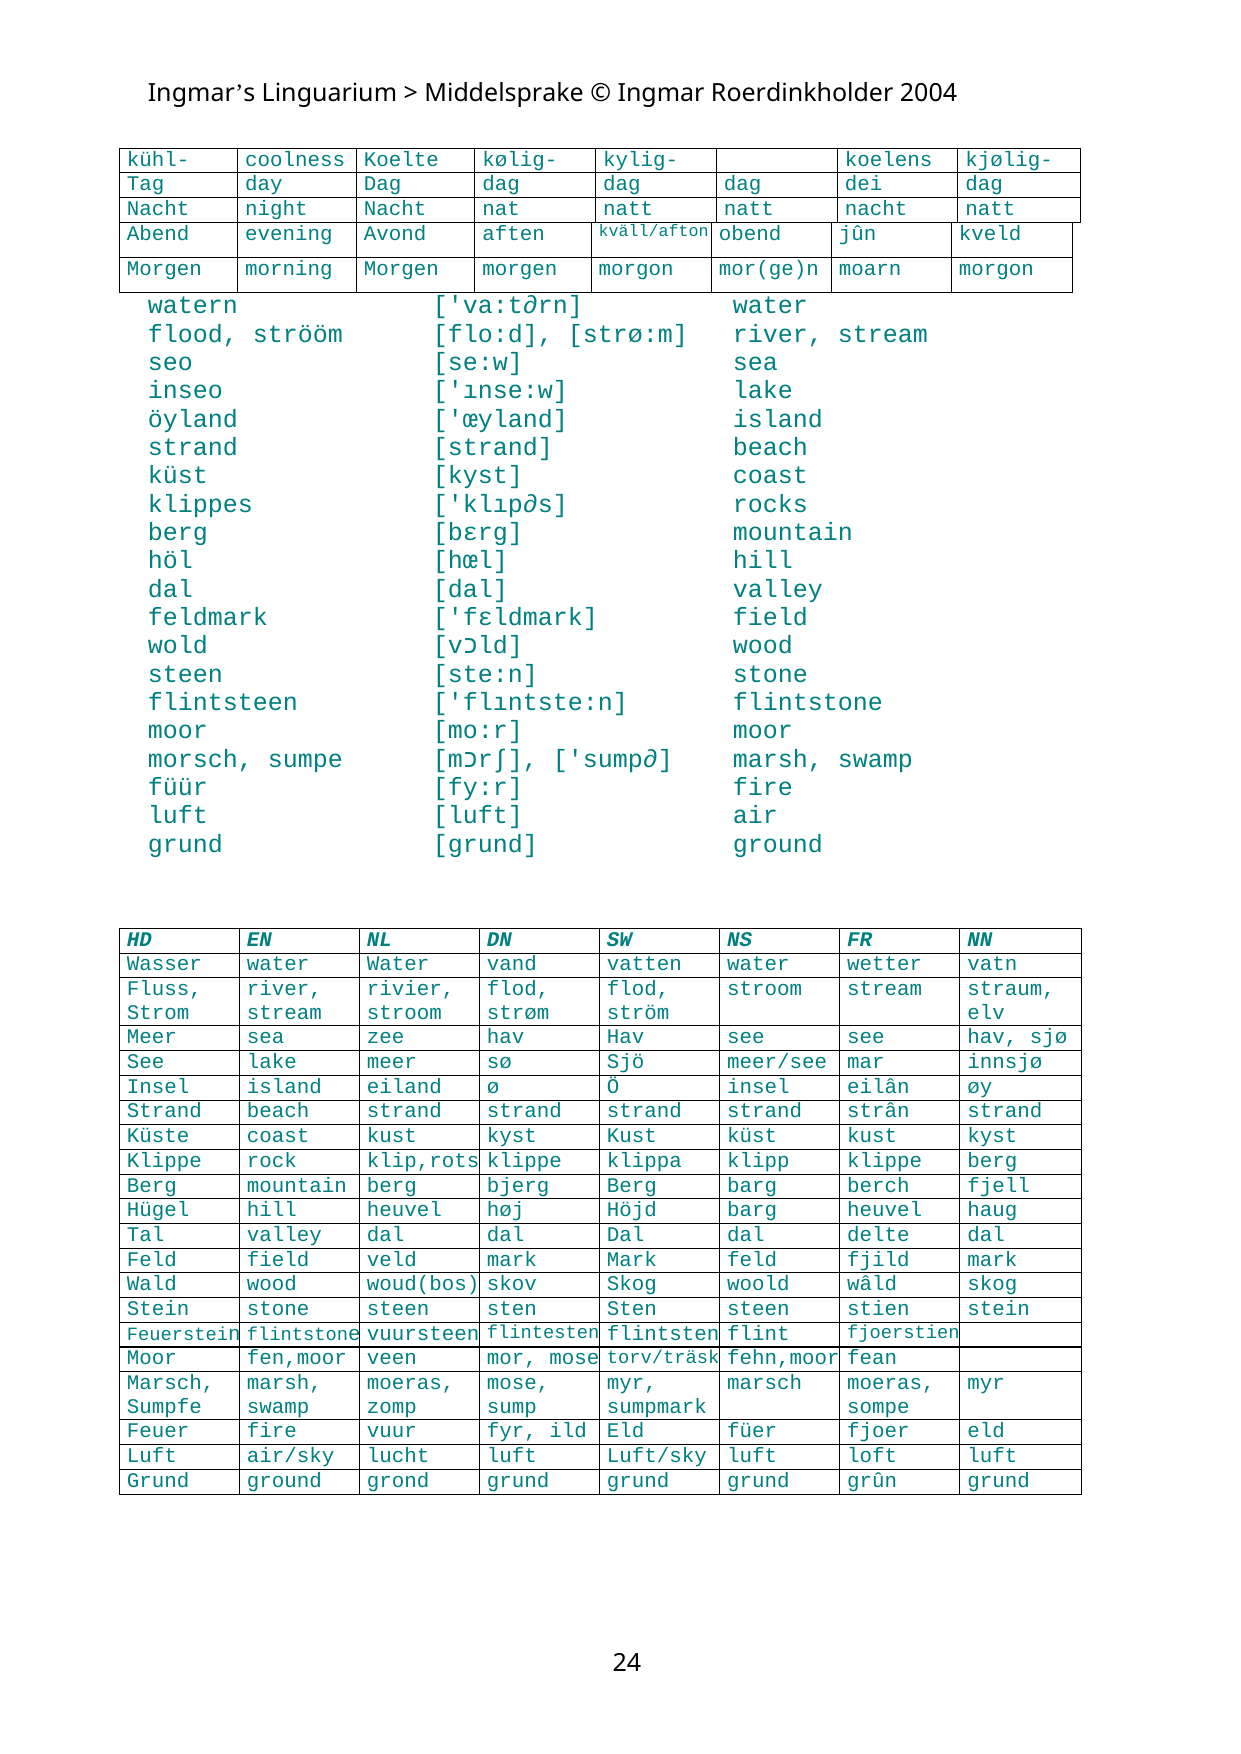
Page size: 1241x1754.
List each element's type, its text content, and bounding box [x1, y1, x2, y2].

table_cell Berg [120, 1175, 239, 1198]
table_cell Feuer [120, 1420, 239, 1444]
table_cell flintsten [600, 1323, 719, 1346]
table_cell natt [958, 198, 1080, 222]
table_cell Morgen [357, 258, 474, 292]
table_cell kveld [952, 223, 1072, 257]
table_cell fean [840, 1348, 959, 1371]
table_cell strand [600, 1101, 719, 1124]
table_cell stream [840, 978, 959, 1025]
table_cell klipp [720, 1150, 839, 1173]
table_cell flod, strøm [480, 978, 599, 1025]
table_cell kühl- [120, 149, 237, 172]
table_cell fen,moor [240, 1348, 359, 1371]
table_cell dag [475, 173, 595, 197]
table_cell stien [840, 1298, 959, 1322]
table_cell mark [480, 1249, 599, 1272]
table_cell grund [480, 1470, 599, 1493]
table_cell grund [600, 1470, 719, 1493]
table_cell morgen [475, 258, 591, 292]
table_cell Morgen [120, 258, 237, 292]
table_cell night [238, 198, 356, 222]
table_cell mar [840, 1051, 959, 1075]
table_cell Berg [600, 1175, 719, 1198]
table_cell meer/see [720, 1051, 839, 1075]
text flood, strööm [flo:d], [strø:m] river, stream [148, 321, 1106, 349]
table_cell veen [360, 1348, 479, 1371]
table_cell island [240, 1076, 359, 1099]
table_cell beach [240, 1101, 359, 1124]
text seo [se:w] sea [148, 349, 1106, 378]
text steen [ste:n] stone [148, 661, 1106, 689]
table_cell Ö [600, 1076, 719, 1099]
text füür [fy:r] fire [148, 774, 1106, 803]
table_cell see [720, 1026, 839, 1050]
table_cell Dag [357, 173, 474, 197]
table_cell eilân [840, 1076, 959, 1099]
table_cell fjild [840, 1249, 959, 1272]
text moor [mo:r] moor [148, 718, 1106, 746]
table_cell rivier, stroom [360, 978, 479, 1025]
table_cell natt [596, 198, 716, 222]
table_cell wood [240, 1273, 359, 1297]
table_cell myr, sumpmark [600, 1372, 719, 1419]
table_cell field [240, 1249, 359, 1272]
text flintsteen [′flıntste:n] flintstone [148, 689, 1106, 718]
table_cell [1073, 223, 1081, 257]
table_cell dal [720, 1224, 839, 1248]
table_cell skog [960, 1273, 1081, 1297]
table_header HD [120, 929, 239, 952]
table_cell sø [480, 1051, 599, 1075]
table_cell Hav [600, 1026, 719, 1050]
table_cell berg [960, 1150, 1081, 1173]
text luft [luft] air [148, 803, 1106, 831]
table_cell Tag [120, 173, 237, 197]
table_cell kväll/afton [592, 223, 711, 257]
table_cell eld [960, 1420, 1081, 1444]
table_cell fire [240, 1420, 359, 1444]
table_cell Tal [120, 1224, 239, 1248]
table_cell luft [480, 1445, 599, 1469]
table_cell klippe [840, 1150, 959, 1173]
table_cell torv/träsk [600, 1348, 719, 1371]
table_cell rock [240, 1150, 359, 1173]
table_header DN [480, 929, 599, 952]
table_cell jûn [832, 223, 951, 257]
table_cell grund [960, 1470, 1081, 1493]
table_cell øy [960, 1076, 1081, 1099]
table_cell marsch [720, 1372, 839, 1419]
table_cell valley [240, 1224, 359, 1248]
table_cell skov [480, 1273, 599, 1297]
table_cell [717, 149, 837, 172]
text grund [grund] ground [148, 831, 1106, 859]
table_header FR [840, 929, 959, 952]
table_cell mountain [240, 1175, 359, 1198]
table_cell see [840, 1026, 959, 1050]
table_cell morning [238, 258, 356, 292]
table_cell aften [475, 223, 591, 257]
text öyland [′œyland] island [148, 406, 1106, 434]
table_cell stroom [720, 978, 839, 1025]
table_cell strand [360, 1101, 479, 1124]
table_cell lake [240, 1051, 359, 1075]
table_cell høj [480, 1199, 599, 1223]
table_cell steen [720, 1298, 839, 1322]
table_cell kust [360, 1125, 479, 1149]
table_cell obend [712, 223, 831, 257]
table_cell Luft [120, 1445, 239, 1469]
table_cell flintesten [480, 1323, 599, 1346]
table_cell fehn,moor [720, 1348, 839, 1371]
table_cell ø [480, 1076, 599, 1099]
table_cell myr [960, 1372, 1081, 1419]
table_cell kjølig- [958, 149, 1080, 172]
table_cell Feuerstein [120, 1323, 239, 1346]
text höl [hœl] hill [148, 548, 1106, 576]
table_cell klippa [600, 1150, 719, 1173]
table_cell See [120, 1051, 239, 1075]
table_cell barg [720, 1199, 839, 1223]
table_cell Eld [600, 1420, 719, 1444]
table_cell dal [480, 1224, 599, 1248]
table_cell Koelte [357, 149, 474, 172]
table_cell küst [720, 1125, 839, 1149]
table_cell strand [720, 1101, 839, 1124]
table_cell Wald [120, 1273, 239, 1297]
table_cell day [238, 173, 356, 197]
table_header SW [600, 929, 719, 952]
table_cell vuur [360, 1420, 479, 1444]
table_cell Marsch, Sumpfe [120, 1372, 239, 1419]
table_cell [960, 1323, 1081, 1346]
table_cell kylig- [596, 149, 716, 172]
table_cell haug [960, 1199, 1081, 1223]
table_cell vuursteen [360, 1323, 479, 1346]
table_cell stone [240, 1298, 359, 1322]
table_cell hav [480, 1026, 599, 1050]
table_cell flod, ström [600, 978, 719, 1025]
table_cell evening [238, 223, 356, 257]
table_cell kust [840, 1125, 959, 1149]
table_cell coolness [238, 149, 356, 172]
table_cell vand [480, 954, 599, 977]
text watern [′va:t∂rn] water [148, 293, 1106, 321]
table_cell marsh, swamp [240, 1372, 359, 1419]
table_cell strân [840, 1101, 959, 1124]
table_cell füer [720, 1420, 839, 1444]
table_cell fjoerstien [840, 1323, 959, 1346]
table_cell kyst [480, 1125, 599, 1149]
table_cell Küste [120, 1125, 239, 1149]
table_cell woold [720, 1273, 839, 1297]
table_cell Wasser [120, 954, 239, 977]
table_cell moeras, sompe [840, 1372, 959, 1419]
table_cell barg [720, 1175, 839, 1198]
table_cell wetter [840, 954, 959, 977]
table_cell wâld [840, 1273, 959, 1297]
table_cell grond [360, 1470, 479, 1493]
table_cell steen [360, 1298, 479, 1322]
table_cell morgon [952, 258, 1072, 292]
table_cell [1073, 257, 1081, 292]
table_cell strand [960, 1101, 1081, 1124]
table_cell fjoer [840, 1420, 959, 1444]
table_cell lucht [360, 1445, 479, 1469]
text strand [strand] beach [148, 434, 1106, 463]
table_cell sea [240, 1026, 359, 1050]
table_cell fjell [960, 1175, 1081, 1198]
table_cell mor, mose [480, 1348, 599, 1371]
table_cell vatten [600, 954, 719, 977]
table_cell luft [720, 1445, 839, 1469]
table_cell flintstone [240, 1323, 359, 1346]
table_cell Höjd [600, 1199, 719, 1223]
table_cell mose, sump [480, 1372, 599, 1419]
table_cell strand [480, 1101, 599, 1124]
table_cell Nacht [357, 198, 474, 222]
table_cell fyr, ild [480, 1420, 599, 1444]
table_cell coast [240, 1125, 359, 1149]
table_cell Insel [120, 1076, 239, 1099]
table_header NS [720, 929, 839, 952]
text klippes [′klıp∂s] rocks [148, 491, 1106, 519]
table_cell feld [720, 1249, 839, 1272]
table_cell Moor [120, 1348, 239, 1371]
text küst [kyst] coast [148, 463, 1106, 491]
text dal [dal] valley [148, 576, 1106, 604]
table_cell Strand [120, 1101, 239, 1124]
table_cell meer [360, 1051, 479, 1075]
table_cell air/sky [240, 1445, 359, 1469]
table_cell moeras, zomp [360, 1372, 479, 1419]
table_cell luft [960, 1445, 1081, 1469]
table_cell grûn [840, 1470, 959, 1493]
table_cell hav, sjø [960, 1026, 1081, 1050]
table_cell [960, 1348, 1081, 1371]
table_cell hill [240, 1199, 359, 1223]
table_cell Abend [120, 223, 237, 257]
table_cell heuvel [360, 1199, 479, 1223]
table_cell Sjö [600, 1051, 719, 1075]
table_cell grund [720, 1470, 839, 1493]
table_cell Feld [120, 1249, 239, 1272]
table_cell dag [717, 173, 837, 197]
table_cell Grund [120, 1470, 239, 1493]
table_cell bjerg [480, 1175, 599, 1198]
table_cell straum, elv [960, 978, 1081, 1025]
table_cell kyst [960, 1125, 1081, 1149]
table_cell Meer [120, 1026, 239, 1050]
table_cell klippe [480, 1150, 599, 1173]
table_cell moarn [832, 258, 951, 292]
table_cell innsjø [960, 1051, 1081, 1075]
text feldmark [′fεldmark] field [148, 604, 1106, 633]
table_cell sten [480, 1298, 599, 1322]
table_cell loft [840, 1445, 959, 1469]
table_header NN [960, 929, 1081, 952]
table_cell Luft/sky [600, 1445, 719, 1469]
table_cell nacht [838, 198, 957, 222]
table_cell water [240, 954, 359, 977]
table_cell Sten [600, 1298, 719, 1322]
table_cell Skog [600, 1273, 719, 1297]
table_cell Hügel [120, 1199, 239, 1223]
text berg [bεrg] mountain [148, 519, 1106, 548]
table_header EN [240, 929, 359, 952]
table_cell kølig- [475, 149, 595, 172]
table_cell Dal [600, 1224, 719, 1248]
table_cell dag [596, 173, 716, 197]
table_cell river, stream [240, 978, 359, 1025]
table_cell veld [360, 1249, 479, 1272]
table_cell eiland [360, 1076, 479, 1099]
table_cell berch [840, 1175, 959, 1198]
text morsch, sumpe [mכr∫], [′sump∂] marsh, swamp [148, 746, 1106, 774]
table_cell Kust [600, 1125, 719, 1149]
table_cell vatn [960, 954, 1081, 977]
table_cell Stein [120, 1298, 239, 1322]
table_cell dei [838, 173, 957, 197]
table_cell woud(bos) [360, 1273, 479, 1297]
table_cell heuvel [840, 1199, 959, 1223]
table_cell nat [475, 198, 595, 222]
table_cell water [720, 954, 839, 977]
table_header NL [360, 929, 479, 952]
table_cell morgon [592, 258, 711, 292]
text inseo [′ınse:w] lake [148, 378, 1106, 406]
table_cell dag [958, 173, 1080, 197]
table_cell Water [360, 954, 479, 977]
table_cell Mark [600, 1249, 719, 1272]
table_cell delte [840, 1224, 959, 1248]
table_cell mark [960, 1249, 1081, 1272]
table_cell koelens [838, 149, 957, 172]
table_cell dal [960, 1224, 1081, 1248]
table_cell Klippe [120, 1150, 239, 1173]
table_cell insel [720, 1076, 839, 1099]
table_cell ground [240, 1470, 359, 1493]
table_cell berg [360, 1175, 479, 1198]
table_cell mor(ge)n [712, 258, 831, 292]
text wold [vכld] wood [148, 633, 1106, 661]
table_cell Nacht [120, 198, 237, 222]
table_cell klip,rots [360, 1150, 479, 1173]
table_cell Avond [357, 223, 474, 257]
table_cell natt [717, 198, 837, 222]
table_cell flint [720, 1323, 839, 1346]
table_cell Fluss, Strom [120, 978, 239, 1025]
table_cell stein [960, 1298, 1081, 1322]
table_cell zee [360, 1026, 479, 1050]
table_cell dal [360, 1224, 479, 1248]
